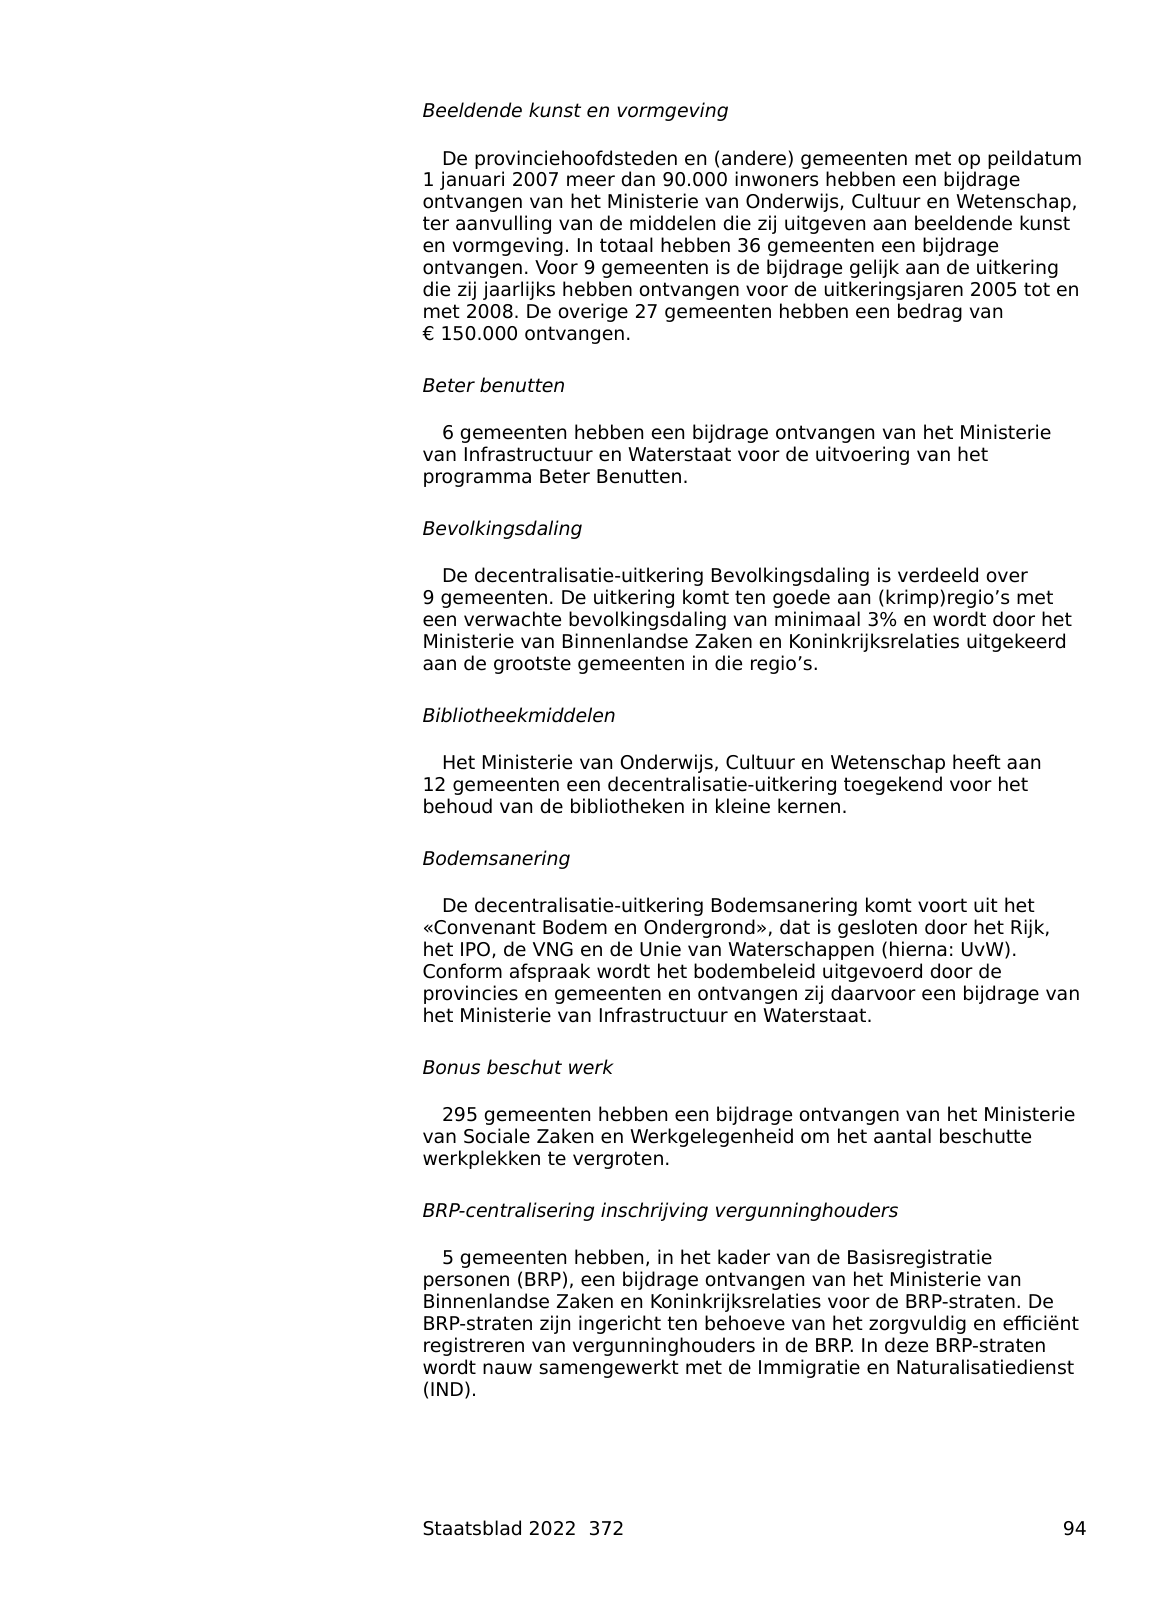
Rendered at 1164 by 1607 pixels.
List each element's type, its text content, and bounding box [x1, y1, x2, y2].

subtitle Beeldende kunst en vormgeving [422, 100, 1087, 122]
text 295 gemeenten hebben een bijdrage ontvangen van het Ministerie van Sociale Zaken en Werkgelegenheid om het aantal beschutte werkplekken te vergroten. [422, 1104, 1087, 1170]
text De decentralisatie-uitkering Bevolkingsdaling is verdeeld over 9 gemeenten. De uitkering komt ten goede aan (krimp)regio’s met een verwachte bevolkingsdaling van minimaal 3% en wordt door het Ministerie van Binnenlandse Zaken en Koninkrijksrelaties uitgekeerd aan de grootste gemeenten in die regio’s. [422, 565, 1087, 675]
text 6 gemeenten hebben een bijdrage ontvangen van het Ministerie van Infrastructuur en Waterstaat voor de uitvoering van het programma Beter Benutten. [422, 422, 1087, 488]
text De decentralisatie-uitkering Bodemsanering komt voort uit het «Convenant Bodem en Ondergrond», dat is gesloten door het Rijk, het IPO, de VNG en de Unie van Waterschappen (hierna: UvW). Conform afspraak wordt het bodembeleid uitgevoerd door de provincies en gemeenten en ontvangen zij daarvoor een bijdrage van het Ministerie van Infrastructuur en Waterstaat. [422, 895, 1087, 1027]
subtitle Bonus beschut werk [422, 1057, 1087, 1079]
text 5 gemeenten hebben, in het kader van de Basisregistratie personen (BRP), een bijdrage ontvangen van het Ministerie van Binnenlandse Zaken en Koninkrijksrelaties voor de BRP-straten. De BRP-straten zijn ingericht ten behoeve van het zorgvuldig en efficiënt registreren van vergunninghouders in de BRP. In deze BRP-straten wordt nauw samengewerkt met de Immigratie en Naturalisatiedienst (IND). [422, 1247, 1087, 1401]
subtitle Beter benutten [422, 375, 1087, 397]
subtitle Bevolkingsdaling [422, 518, 1087, 540]
subtitle Bodemsanering [422, 848, 1087, 870]
text De provinciehoofdsteden en (andere) gemeenten met op peildatum 1 januari 2007 meer dan 90.000 inwoners hebben een bijdrage ontvangen van het Ministerie van Onderwijs, Cultuur en Wetenschap, ter aanvulling van de middelen die zij uitgeven aan beeldende kunst en vormgeving. In totaal hebben 36 gemeenten een bijdrage ontvangen. Voor 9 gemeenten is de bijdrage gelijk aan de uitkering die zij jaarlijks hebben ontvangen voor de uitkeringsjaren 2005 tot en met 2008. De overige 27 gemeenten hebben een bedrag van € 150.000 ontvangen. [422, 147, 1087, 345]
subtitle BRP-centralisering inschrijving vergunninghouders [422, 1200, 1087, 1222]
subtitle Bibliotheekmiddelen [422, 705, 1087, 727]
text Het Ministerie van Onderwijs, Cultuur en Wetenschap heeft aan 12 gemeenten een decentralisatie-uitkering toegekend voor het behoud van de bibliotheken in kleine kernen. [422, 752, 1087, 818]
